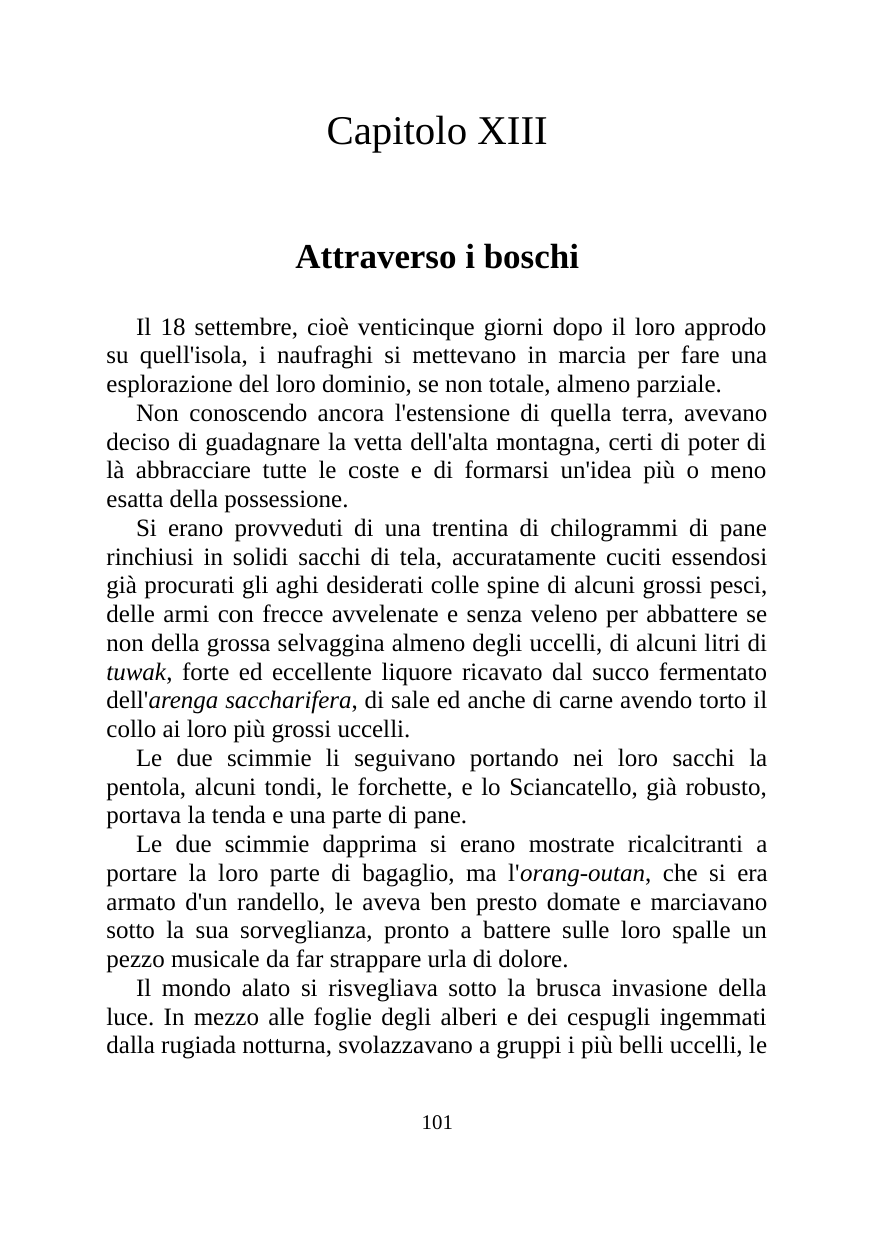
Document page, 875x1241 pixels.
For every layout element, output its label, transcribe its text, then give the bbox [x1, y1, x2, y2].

subtitle Attraverso i boschi [106, 236, 768, 276]
text Il 18 settembre, cioè venticinque giorni dopo il loro approdo su quell'isola, i naufraghi si mettevano in marcia per fare una esplorazione del loro dominio, se non totale, almeno parziale. [106, 312, 768, 398]
text Le due scimmie li seguivano portando nei loro sacchi la pentola, alcuni tondi, le forchette, e lo Sciancatello, già robusto, portava la tenda e una parte di pane. [106, 743, 768, 829]
text Si erano provveduti di una trentina di chilogrammi di pane rinchiusi in solidi sacchi di tela, accuratamente cuciti essendosi già procurati gli aghi desiderati colle spine di alcuni grossi pesci, delle armi con frecce avvelenate e senza veleno per abbattere se non della grossa selvaggina almeno degli uccelli, di alcuni litri di tuwak, forte ed eccellente liquore ricavato dal succo fermentato dell'arenga saccharifera, di sale ed anche di carne avendo torto il collo ai loro più grossi uccelli. [106, 513, 768, 743]
text Il mondo alato si risvegliava sotto la brusca invasione della luce. In mezzo alle foglie degli alberi e dei cespugli ingemmati dalla rugiada notturna, svolazzavano a gruppi i più belli uccelli, le [106, 973, 768, 1059]
text Non conoscendo ancora l'estensione di quella terra, avevano deciso di guadagnare la vetta dell'alta montagna, certi di poter di là abbracciare tutte le coste e di formarsi un'idea più o meno esatta della possessione. [106, 398, 768, 513]
text Le due scimmie dapprima si erano mostrate ricalcitranti a portare la loro parte di bagaglio, ma l'orang-outan, che si era armato d'un randello, le aveva ben presto domate e marciavano sotto la sua sorveglianza, pronto a battere sulle loro spalle un pezzo musicale da far strappare urla di dolore. [106, 829, 768, 973]
subtitle Capitolo XIII [106, 106, 768, 153]
